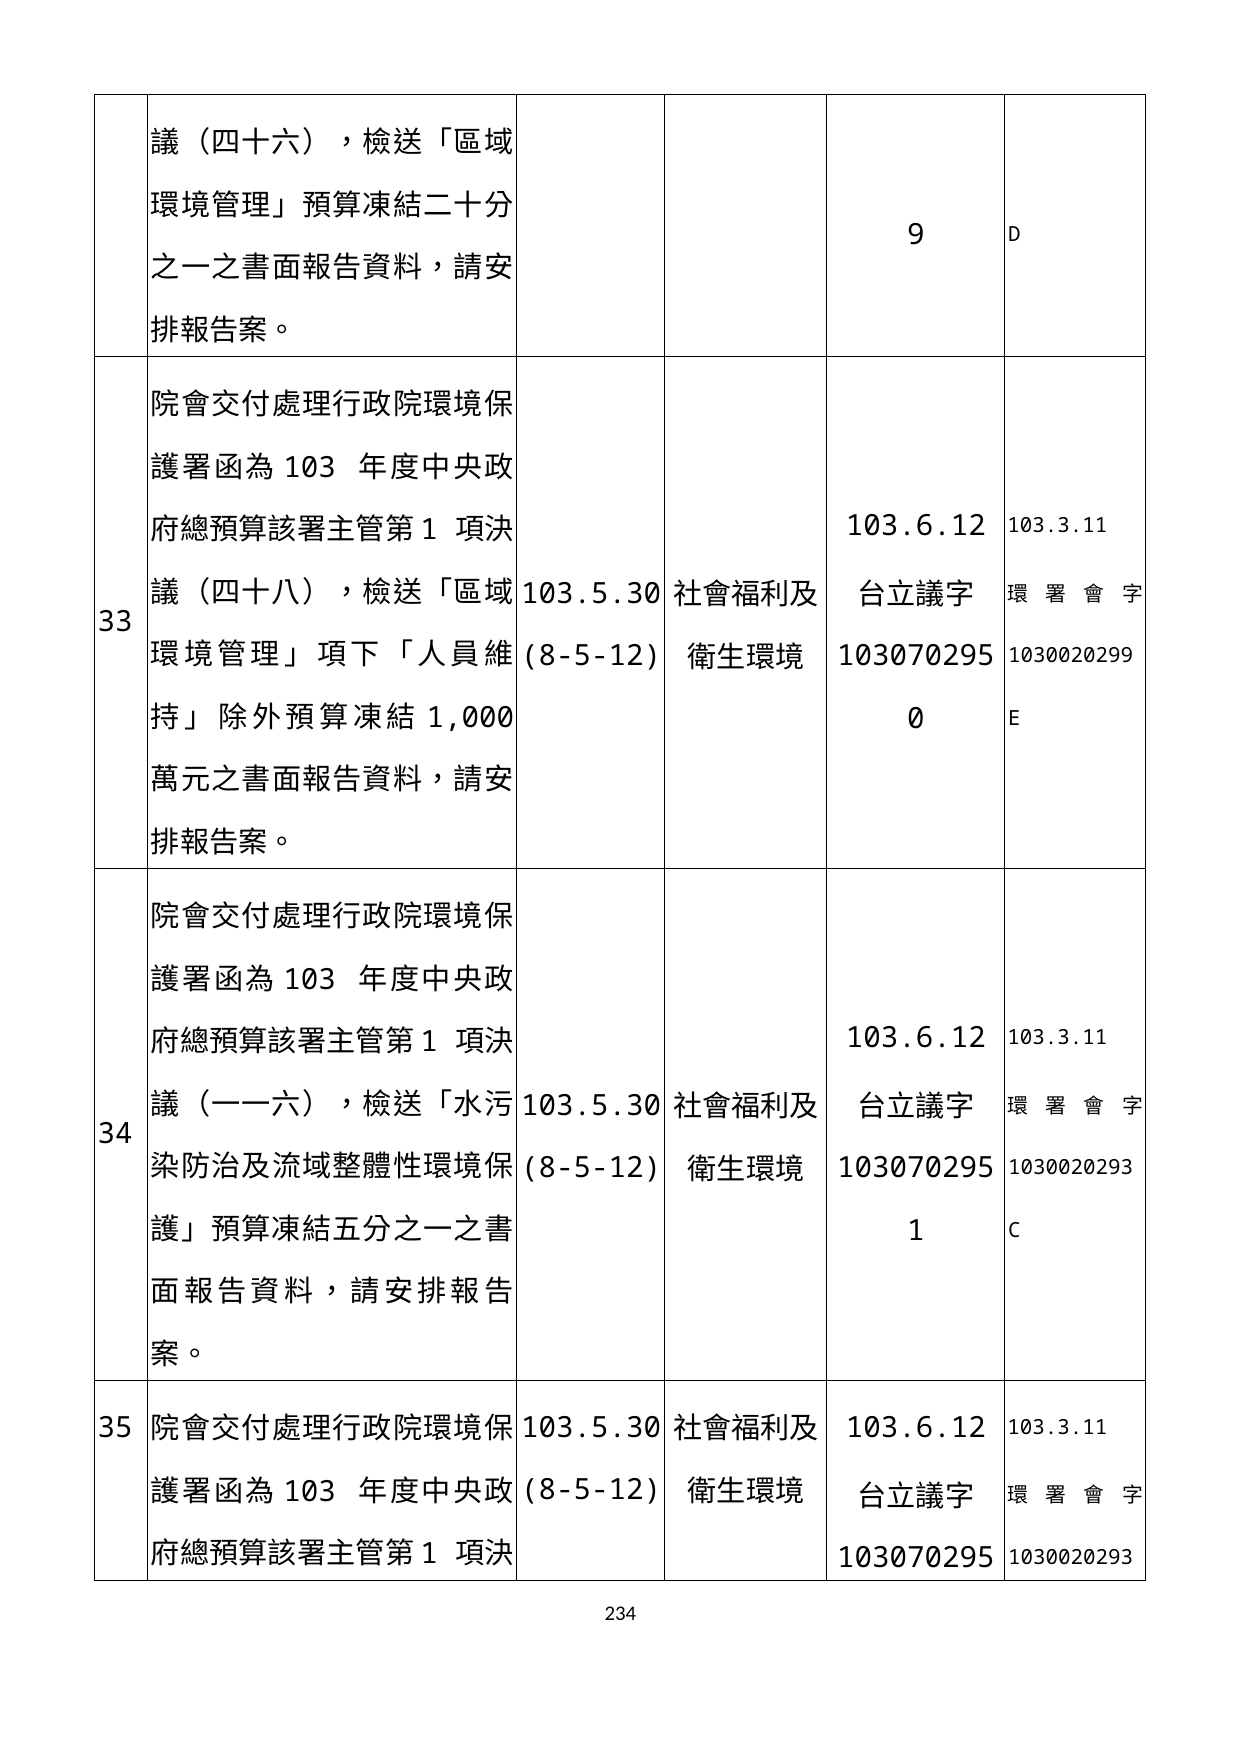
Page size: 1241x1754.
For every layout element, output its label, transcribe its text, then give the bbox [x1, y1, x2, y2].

table_cell 社會福利及衛生環境 [665, 1381, 826, 1580]
table_cell 103.3.11 環署會字1030020293C [1005, 869, 1145, 1380]
table_cell 103.6.12 台立議字1030702951 [827, 869, 1004, 1380]
table_cell [517, 95, 664, 356]
table_cell [95, 357, 147, 868]
table_cell 院會交付處理行政院環境保護署函為103 年度中央政府總預算該署主管第1 項決議（一一六），檢送「水污染防治及流域整體性環境保護」預算凍結五分之一之書面報告資料，請安排報告案。 [148, 869, 516, 1380]
table_cell 社會福利及衛生環境 [665, 357, 826, 868]
table_cell 社會福利及衛生環境 [665, 869, 826, 1380]
table_cell 103.6.12 台立議字103070295 [827, 1381, 1004, 1580]
table_cell 議（四十六），檢送「區域環境管理」預算凍結二十分之一之書面報告資料，請安排報告案。 [148, 95, 516, 356]
table_cell 103.3.11 環署會字1030020293 [1005, 1381, 1145, 1580]
table_cell 103.5.30 (8-5-12) [517, 357, 664, 868]
table_cell D [1005, 95, 1145, 356]
table_cell 院會交付處理行政院環境保護署函為103 年度中央政府總預算該署主管第1 項決議（四十八），檢送「區域環境管理」項下「人員維持」除外預算凍結1,000 萬元之書面報告資料，請安排報告案。 [148, 357, 516, 868]
table_cell 9 [827, 95, 1004, 356]
table_cell 103.3.11 環署會字1030020299E [1005, 357, 1145, 868]
table_cell [665, 95, 826, 356]
table_cell 103.5.30 (8-5-12) [517, 869, 664, 1380]
table_cell 院會交付處理行政院環境保護署函為103 年度中央政府總預算該署主管第1 項決 [148, 1381, 516, 1580]
table_cell [95, 1381, 147, 1580]
table_cell [95, 869, 147, 1380]
table_cell [95, 95, 147, 356]
table_cell 103.6.12 台立議字1030702950 [827, 357, 1004, 868]
table_cell 103.5.30 (8-5-12) [517, 1381, 664, 1580]
